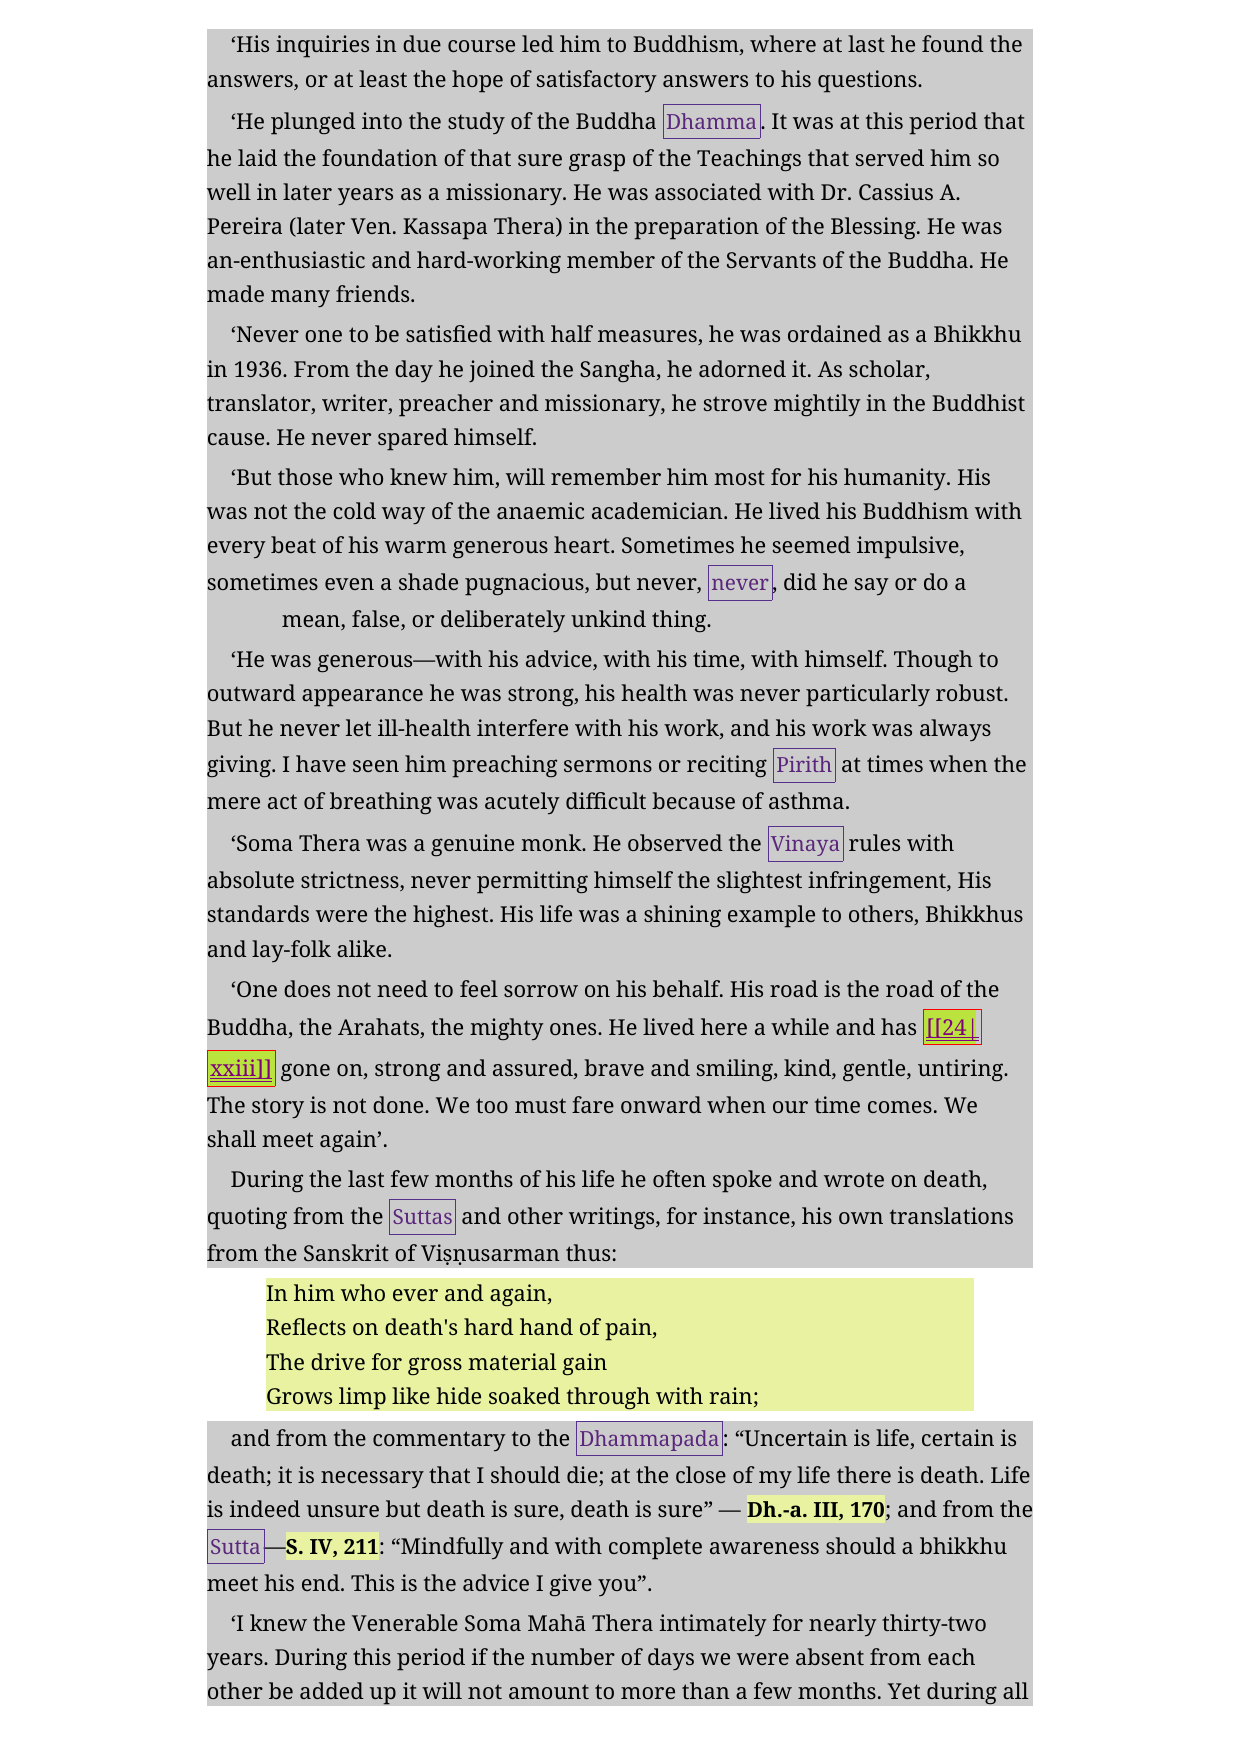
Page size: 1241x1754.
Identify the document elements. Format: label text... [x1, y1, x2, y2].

text ‘He plunged into the study of the Buddha Dhamma. It was at this period that he laid the foundation of that sure grasp of the Teachings that served him so well in later years as a missionary. He was associated with Dr. Cassius A. Pereira (later Ven. Kassapa Thera) in the preparation of the Blessing. He was an-enthusiastic and hard-working member of the Servants of the Buddha. He made many friends. [207, 104, 1033, 309]
text During the last few months of his life he often spoke and wrote on death, quoting from the Suttas and other writings, for instance, his own translations from the Sanskrit of Viṣṇusarman thus: [207, 1164, 1033, 1268]
text ‘He was generous—with his advice, with his time, with himself. Though to outward appearance he was strong, his health was never particularly robust. But he never let ill-health interfere with his work, and his work was always giving. I have seen him preaching sermons or reciting Pirith at times when the mere act of breathing was acutely difficult because of asthma. [207, 644, 1033, 816]
text ‘Never one to be satisfied with half measures, he was ordained as a Bhikkhu in 1936. From the day he joined the Sangha, he adorned it. As scholar, translator, writer, preacher and missionary, he strove mightily in the Buddhist cause. He never spared himself. [207, 319, 1033, 452]
text ‘One does not need to feel sorrow on his behalf. His road is the road of the Buddha, the Arahats, the mighty ones. He lived here a while and has [[24|xxiii]] gone on, strong and assured, brave and smiling, kind, gentle, untiring. The story is not done. We too must fare onward when our time comes. We shall meet again’. [207, 974, 1033, 1154]
text ‘I knew the Venerable Soma Mahā Thera intimately for nearly thirty-two years. During this period if the number of days we were absent from each other be added up it will not amount to more than a few months. Yet during all [207, 1608, 1033, 1706]
text ‘Soma Thera was a genuine monk. He observed the Vinaya rules with absolute strictness, never permitting himself the slightest infringement, His standards were the highest. His life was a shining example to others, Bhikkhus and lay-folk alike. [207, 826, 1033, 963]
text ‘But those who knew him, will remember him most for his humanity. His was not the cold way of the anaemic academician. He lived his Buddhism with every beat of his warm generous heart. Sometimes he seemed impulsive, sometimes even a shade pugnacious, but never, never, did he say or do a mean, false, or deliberately unkind thing. [207, 462, 1033, 634]
text ‘His inquiries in due course led him to Buddhism, where at last he found the answers, or at least the hope of satisfactory answers to his questions. [207, 29, 1033, 93]
text In him who ever and again, Reflects on death's hard hand of pain, The drive for gross material gain Grows limp like hide soaked through with rain; [266, 1278, 974, 1411]
text and from the commentary to the Dhammapada: “Uncertain is life, certain is death; it is necessary that I should die; at the close of my life there is death. Life is indeed unsure but death is sure, death is sure” — Dh.-a. III, 170; and from the Sutta—S. IV, 211: “Mindfully and with complete awareness should a bhikkhu meet his end. This is the advice I give you”. [207, 1421, 1033, 1597]
